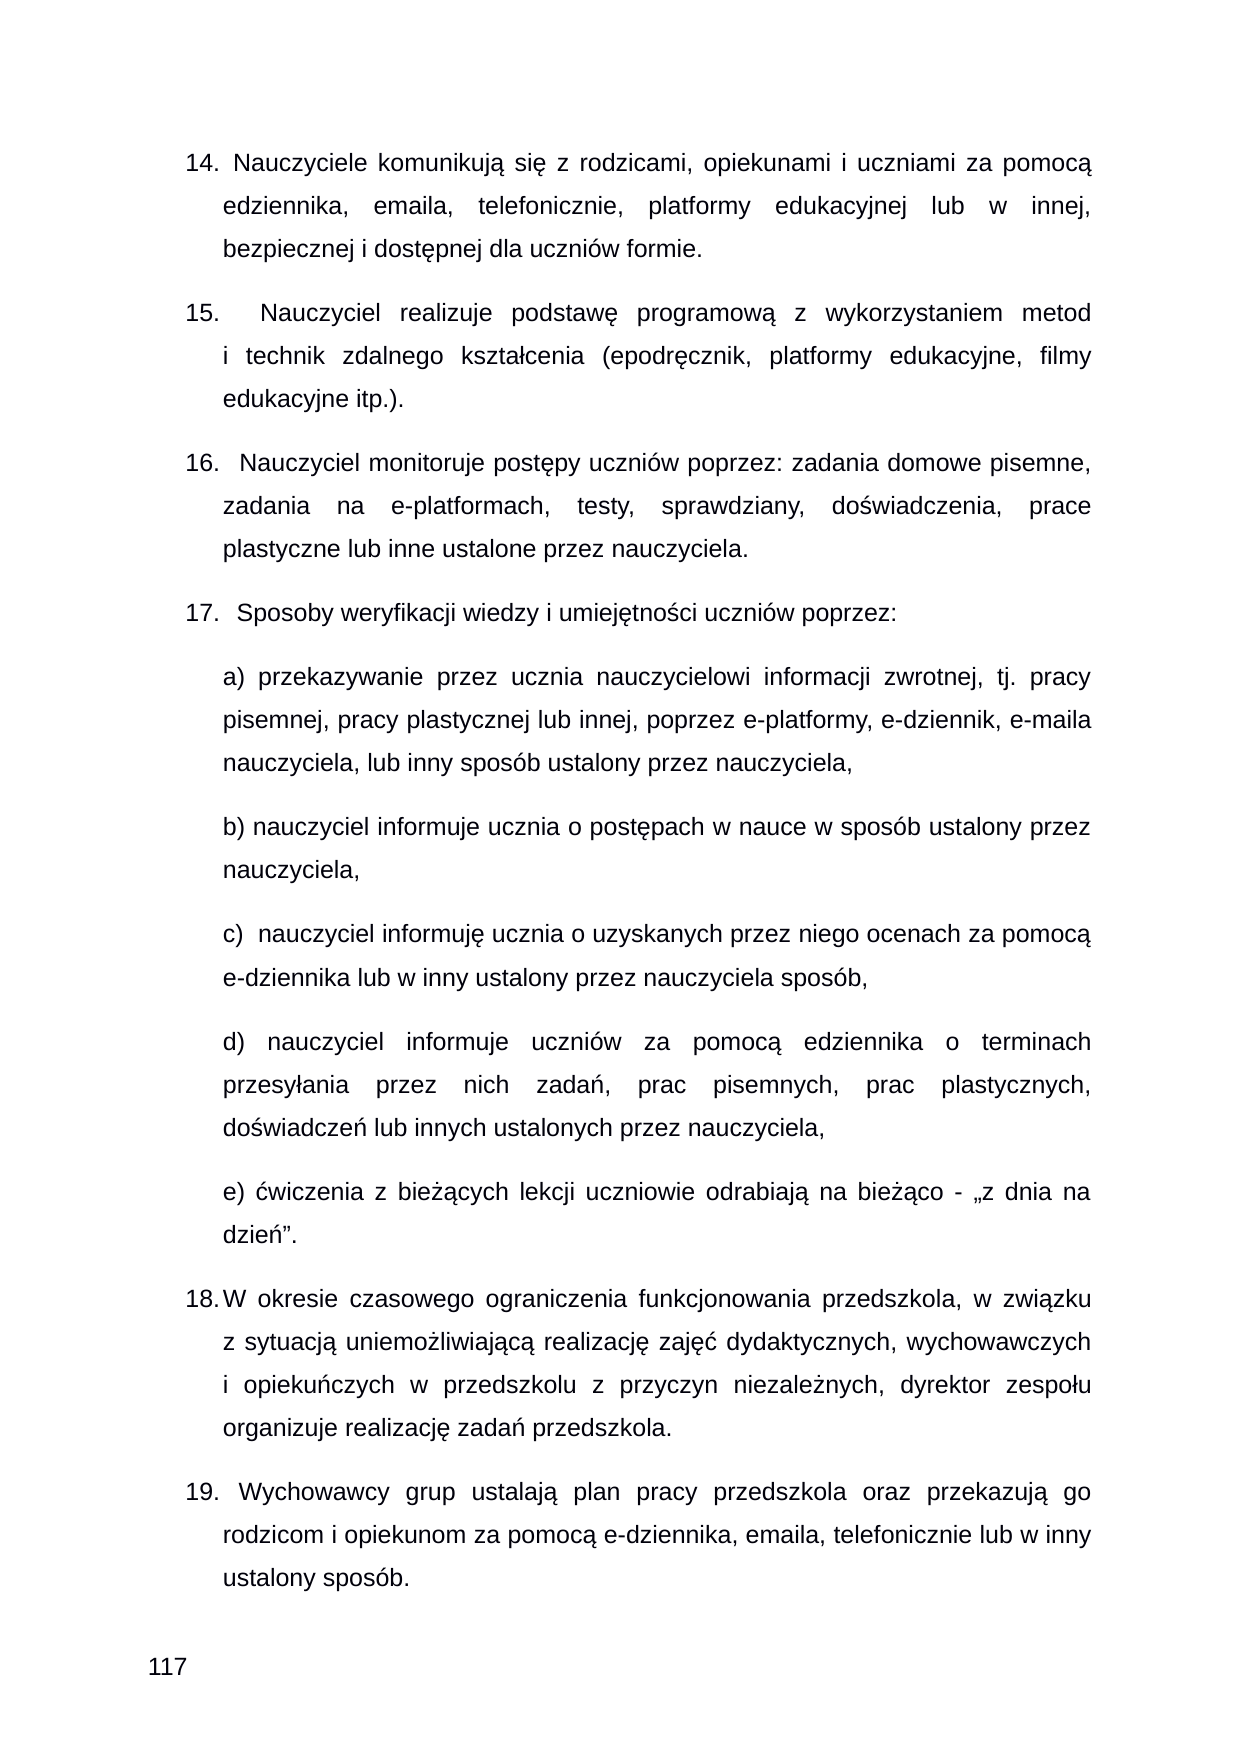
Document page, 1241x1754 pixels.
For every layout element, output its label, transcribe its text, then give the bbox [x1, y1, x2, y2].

text a) przekazywanie przez ucznia nauczycielowi informacji zwrotnej, tj. pracy pisemnej, pracy plastycznej lub innej, poprzez e-platformy, e-dziennik, e-maila nauczyciela, lub inny sposób ustalony przez nauczyciela, [223, 662, 1093, 777]
list Sposoby weryfikacji wiedzy i umiejętności uczniów poprzez: [185, 598, 1093, 627]
text d) nauczyciel informuje uczniów za pomocą edziennika o terminach przesyłania przez nich zadań, prac pisemnych, prac plastycznych, doświadczeń lub innych ustalonych przez nauczyciela, [223, 1027, 1093, 1142]
text c) nauczyciel informuję ucznia o uzyskanych przez niego ocenach za pomocą e-dziennika lub w inny ustalony przez nauczyciela sposób, [223, 919, 1093, 991]
text e) ćwiczenia z bieżących lekcji uczniowie odrabiają na bieżąco - „z dnia na dzień”. [223, 1177, 1093, 1249]
list Nauczyciele komunikują się z rodzicami, opiekunami i uczniami za pomocą edziennika, emaila, telefonicznie, platformy edukacyjnej lub w innej, bezpiecznej i dostępnej dla uczniów formie. [185, 148, 1093, 263]
list Nauczyciel monitoruje postępy uczniów poprzez: zadania domowe pisemne, zadania na e-platformach, testy, sprawdziany, doświadczenia, prace plastyczne lub inne ustalone przez nauczyciela. [185, 448, 1093, 563]
list Wychowawcy grup ustalają plan pracy przedszkola oraz przekazują go rodzicom i opiekunom za pomocą e-dziennika, emaila, telefonicznie lub w inny ustalony sposób. [185, 1477, 1093, 1592]
list W okresie czasowego ograniczenia funkcjonowania przedszkola, w związku z sytuacją uniemożliwiającą realizację zajęć dydaktycznych, wychowawczych i opiekuńczych w przedszkolu z przyczyn niezależnych, dyrektor zespołu organizuje realizację zadań przedszkola. [185, 1284, 1093, 1442]
list Nauczyciel realizuje podstawę programową z wykorzystaniem metod i technik zdalnego kształcenia (epodręcznik, platformy edukacyjne, filmy edukacyjne itp.). [185, 298, 1093, 413]
text b) nauczyciel informuje ucznia o postępach w nauce w sposób ustalony przez nauczyciela, [223, 812, 1093, 884]
